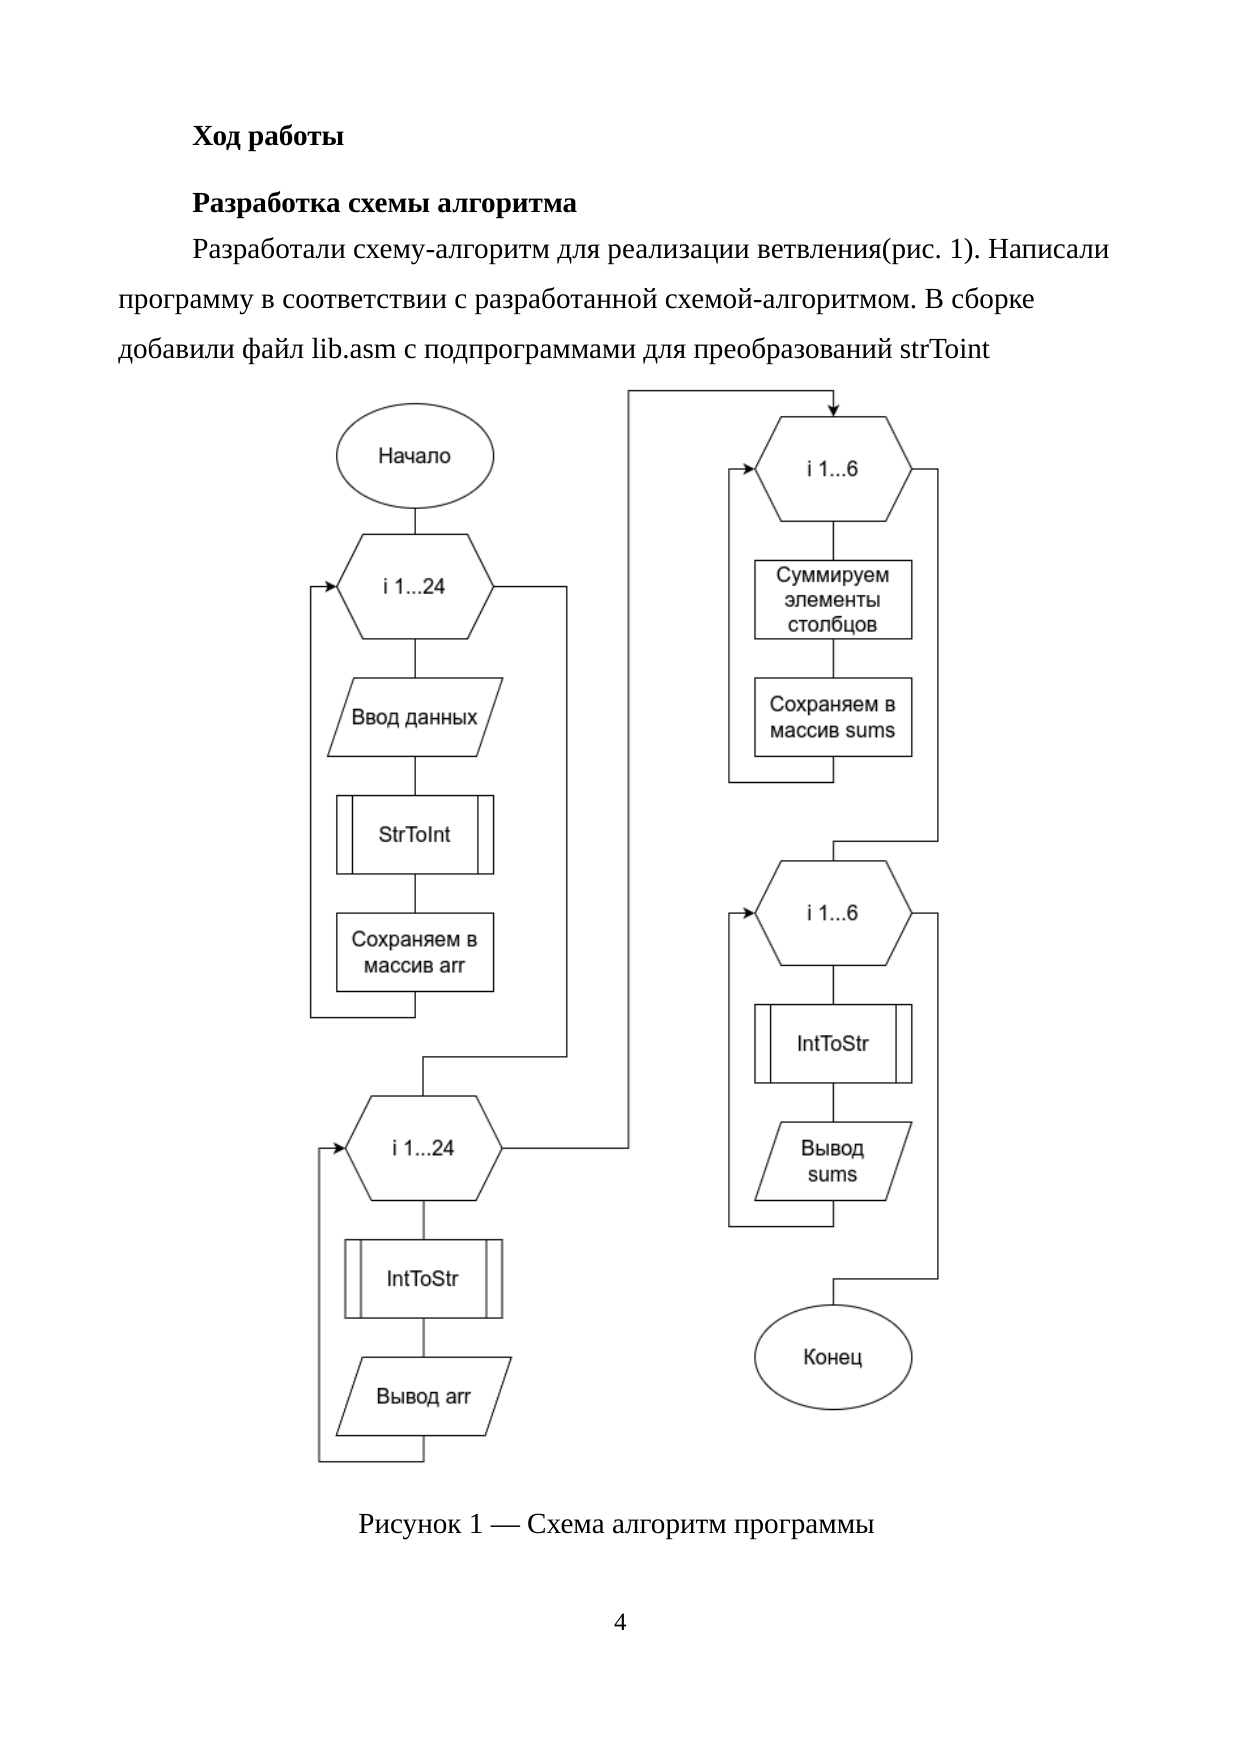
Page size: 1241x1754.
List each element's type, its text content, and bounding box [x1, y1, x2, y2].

subtitle Ход работы [118, 118, 1122, 152]
subtitle Разработка схемы алгоритма [118, 185, 1122, 218]
picture [301, 382, 939, 1473]
text Рисунок 1 — Схема алгоритм программы [118, 1473, 1122, 1539]
text Разработали схему-алгоритм для реализации ветвления(рис. 1). Написали программу в соответствии с разработанной схемой-алгоритмом. В сборке добавили файл lib.asm с подпрограммами для преобразований strToint [118, 231, 1122, 365]
